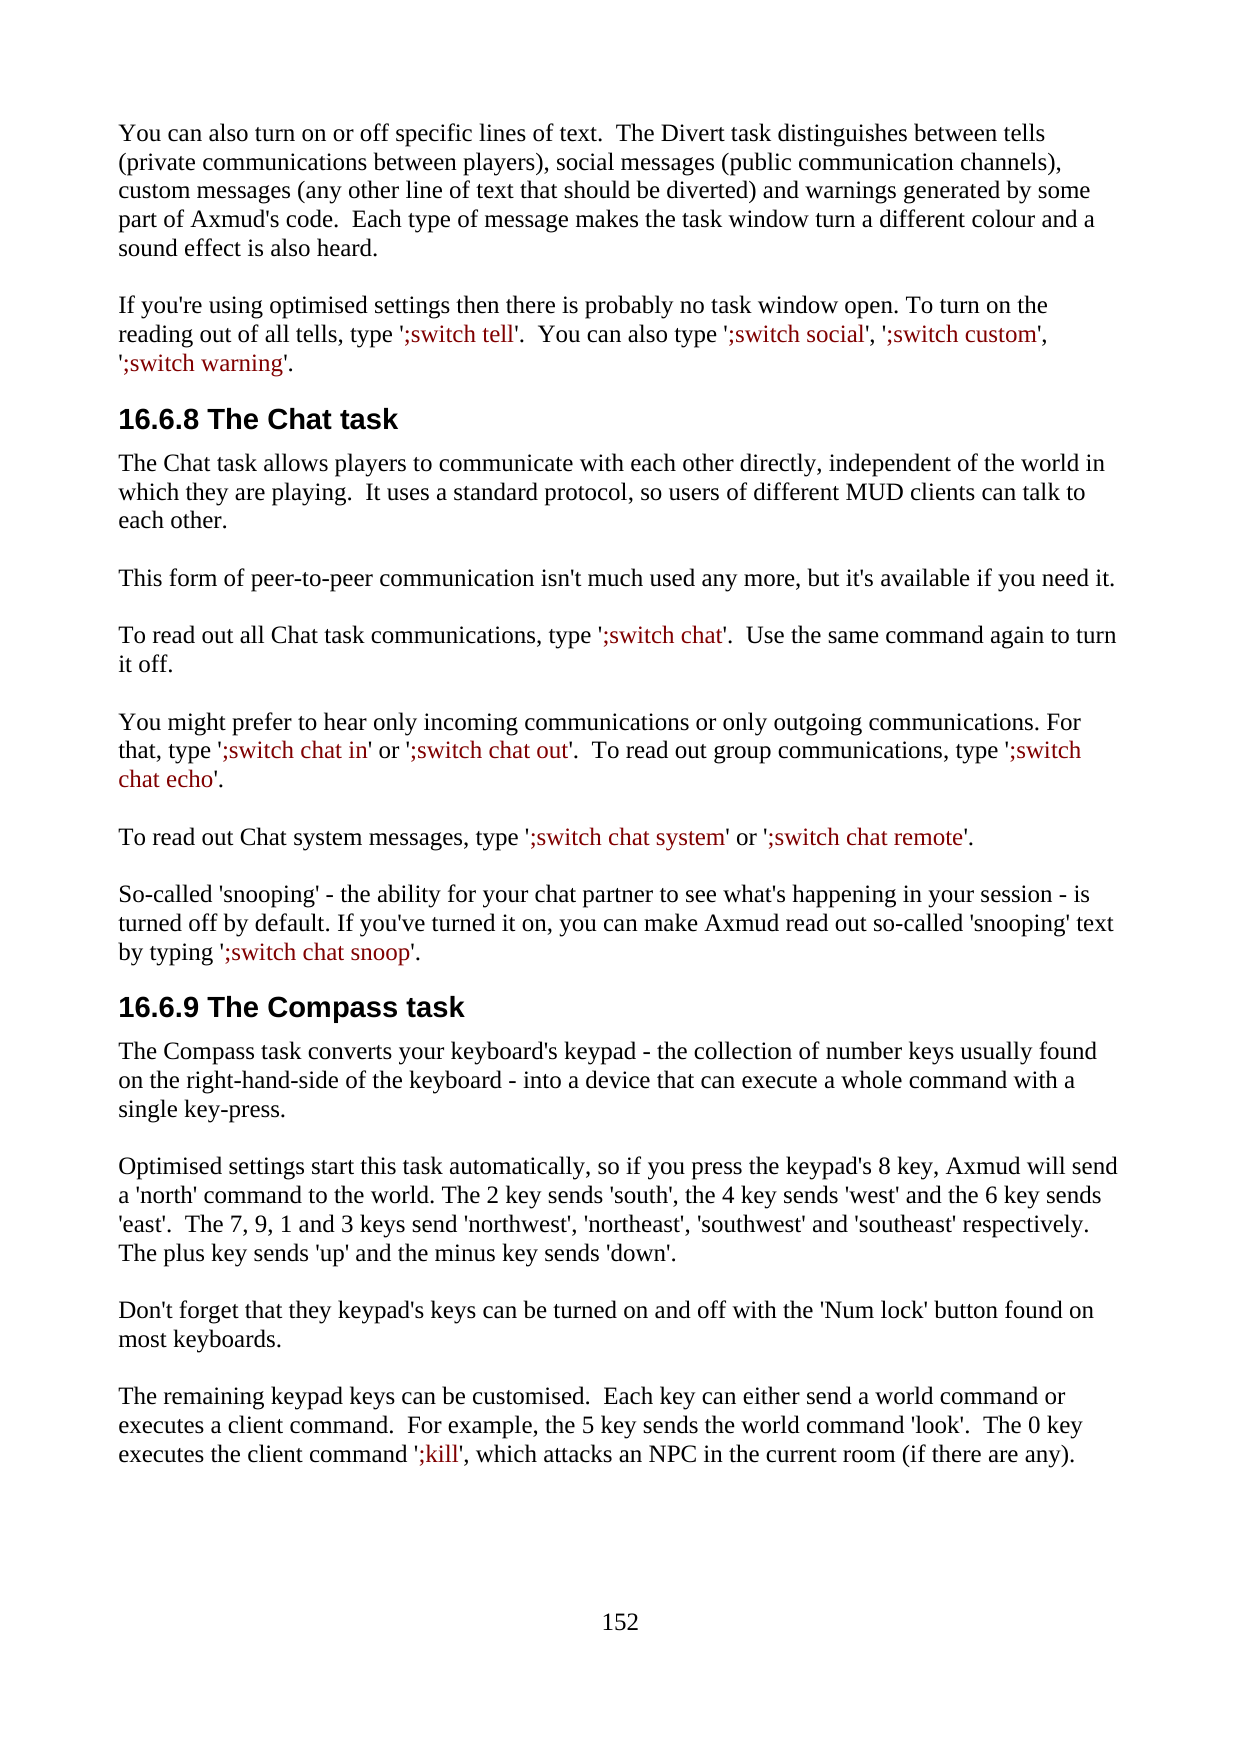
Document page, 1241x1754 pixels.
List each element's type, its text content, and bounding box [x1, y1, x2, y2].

text To read out Chat system messages, type ';switch chat system' or ';switch chat remote'. [118, 822, 1122, 850]
text You might prefer to hear only incoming communications or only outgoing communications. For that, type ';switch chat in' or ';switch chat out'. To read out group communications, type ';switch chat echo'. [118, 707, 1122, 793]
text You can also turn on or off specific lines of text. The Divert task distinguishes between tells (private communications between players), social messages (public communication channels), custom messages (any other line of text that should be diverted) and warnings generated by some part of Axmud's code. Each type of message makes the task window turn a different colour and a sound effect is also heard. [118, 118, 1122, 262]
text The Compass task converts your keyboard's keypad - the collection of number keys usually found on the right-hand-side of the keyboard - into a device that can execute a whole command with a single key-press. [118, 1036, 1122, 1123]
subtitle 16.6.8 The Chat task [118, 402, 1122, 435]
subtitle 16.6.9 The Compass task [118, 990, 1122, 1024]
text This form of peer-to-peer communication isn't much used any more, but it's available if you need it. [118, 563, 1122, 592]
text So-called 'snooping' - the ability for your chat partner to see what's happening in your session - is turned off by default. If you've turned it on, you can make Axmud read out so-called 'snooping' text by typing ';switch chat snoop'. [118, 879, 1122, 965]
text Don't forget that they keypad's keys can be turned on and off with the 'Num lock' button found on most keyboards. [118, 1295, 1122, 1353]
text To read out all Chat task communications, type ';switch chat'. Use the same command again to turn it off. [118, 620, 1122, 678]
text The remaining keypad keys can be customised. Each key can either send a world command or executes a client command. For example, the 5 key sends the world command 'look'. The 0 key executes the client command ';kill', which attacks an NPC in the current room (if there are any). [118, 1381, 1122, 1468]
text If you're using optimised settings then there is probably no task window open. To turn on the reading out of all tells, type ';switch tell'. You can also type ';switch social', ';switch custom', ';switch warning'. [118, 291, 1122, 377]
text Optimised settings start this task automatically, so if you press the keypad's 8 key, Axmud will send a 'north' command to the world. The 2 key sends 'south', the 4 key sends 'west' and the 6 key sends 'east'. The 7, 9, 1 and 3 keys send 'northwest', 'northeast', 'southwest' and 'southeast' respectively. The plus key sends 'up' and the minus key sends 'down'. [118, 1151, 1122, 1266]
text The Chat task allows players to communicate with each other directly, independent of the world in which they are playing. It uses a standard protocol, so users of different MUD clients can talk to each other. [118, 448, 1122, 534]
